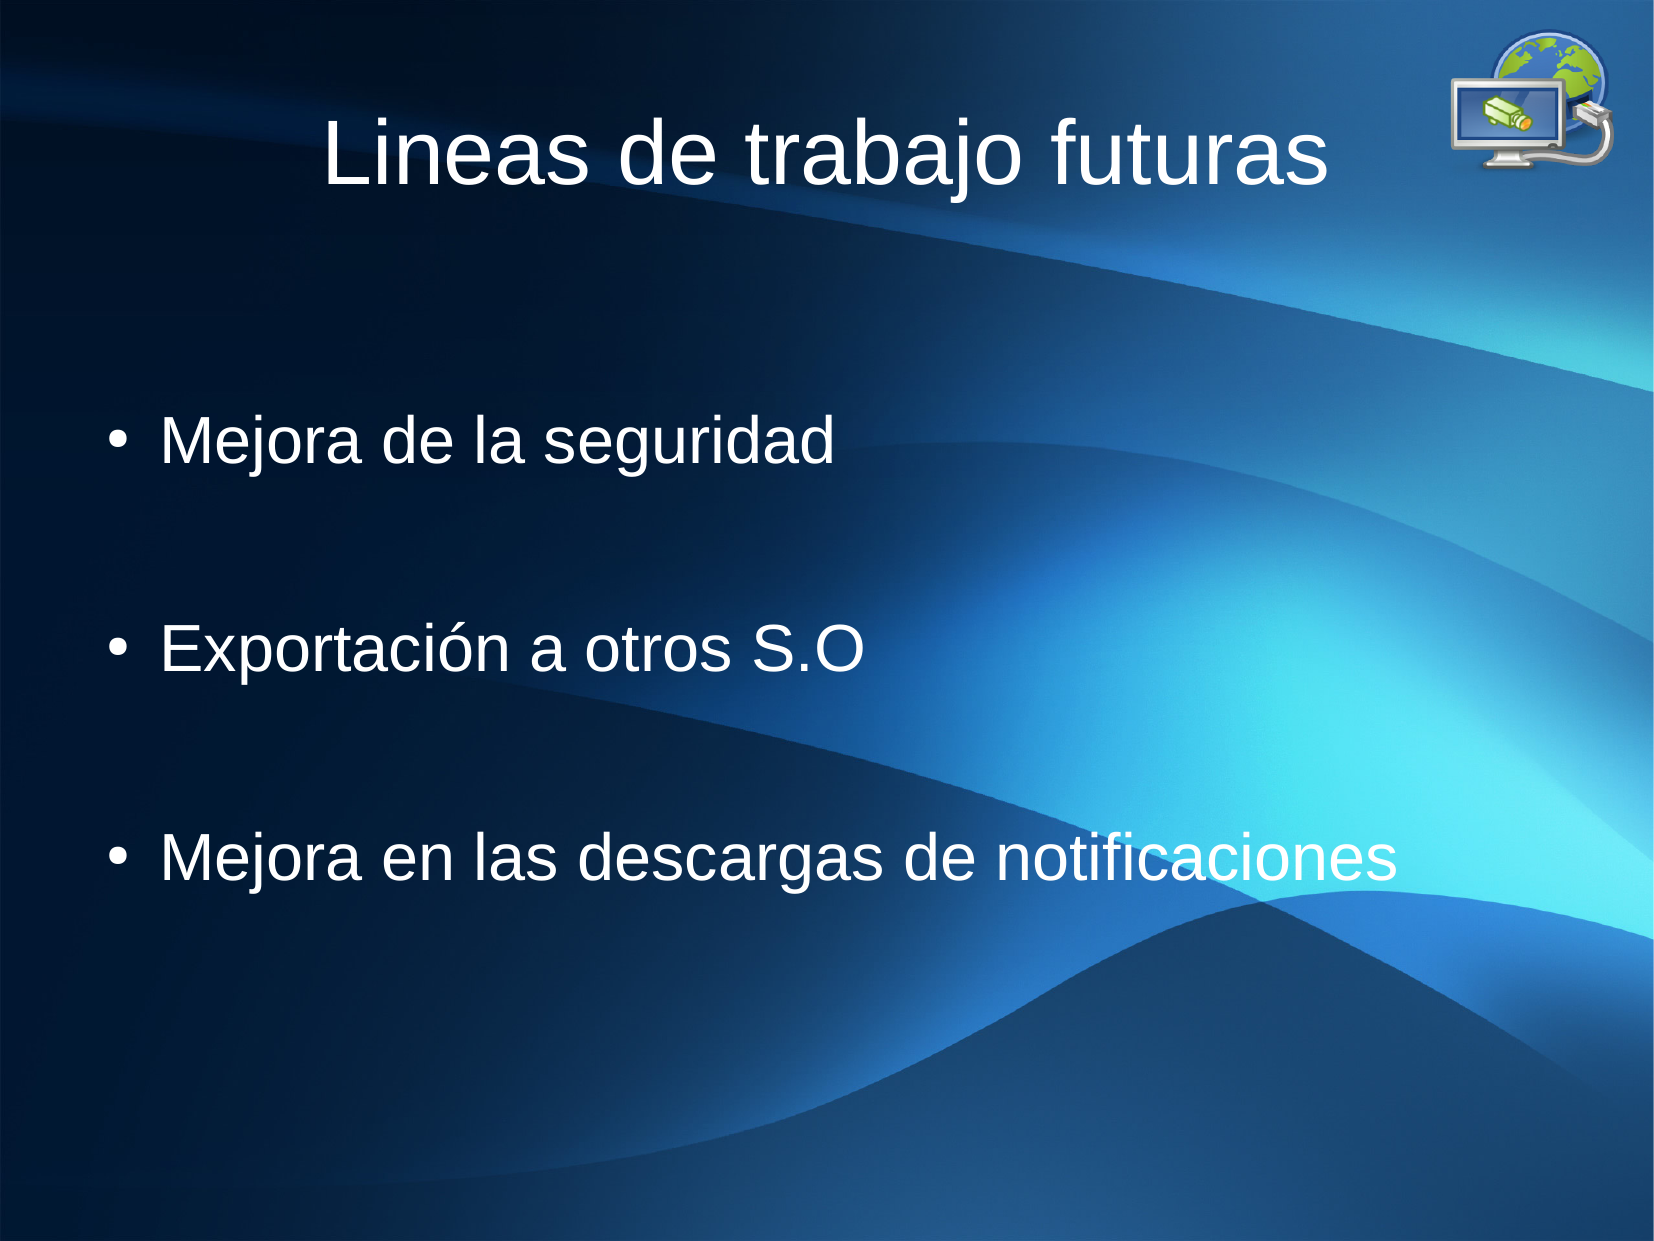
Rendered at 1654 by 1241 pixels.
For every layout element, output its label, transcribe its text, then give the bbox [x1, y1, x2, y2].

list Mejora de la seguridad Exportación a otros S.O Mejora en las descargas de notificaciones [88, 402, 1577, 1123]
title Lineas de trabajo futuras [82, 49, 1571, 257]
picture [0, 0, 1654, 1241]
